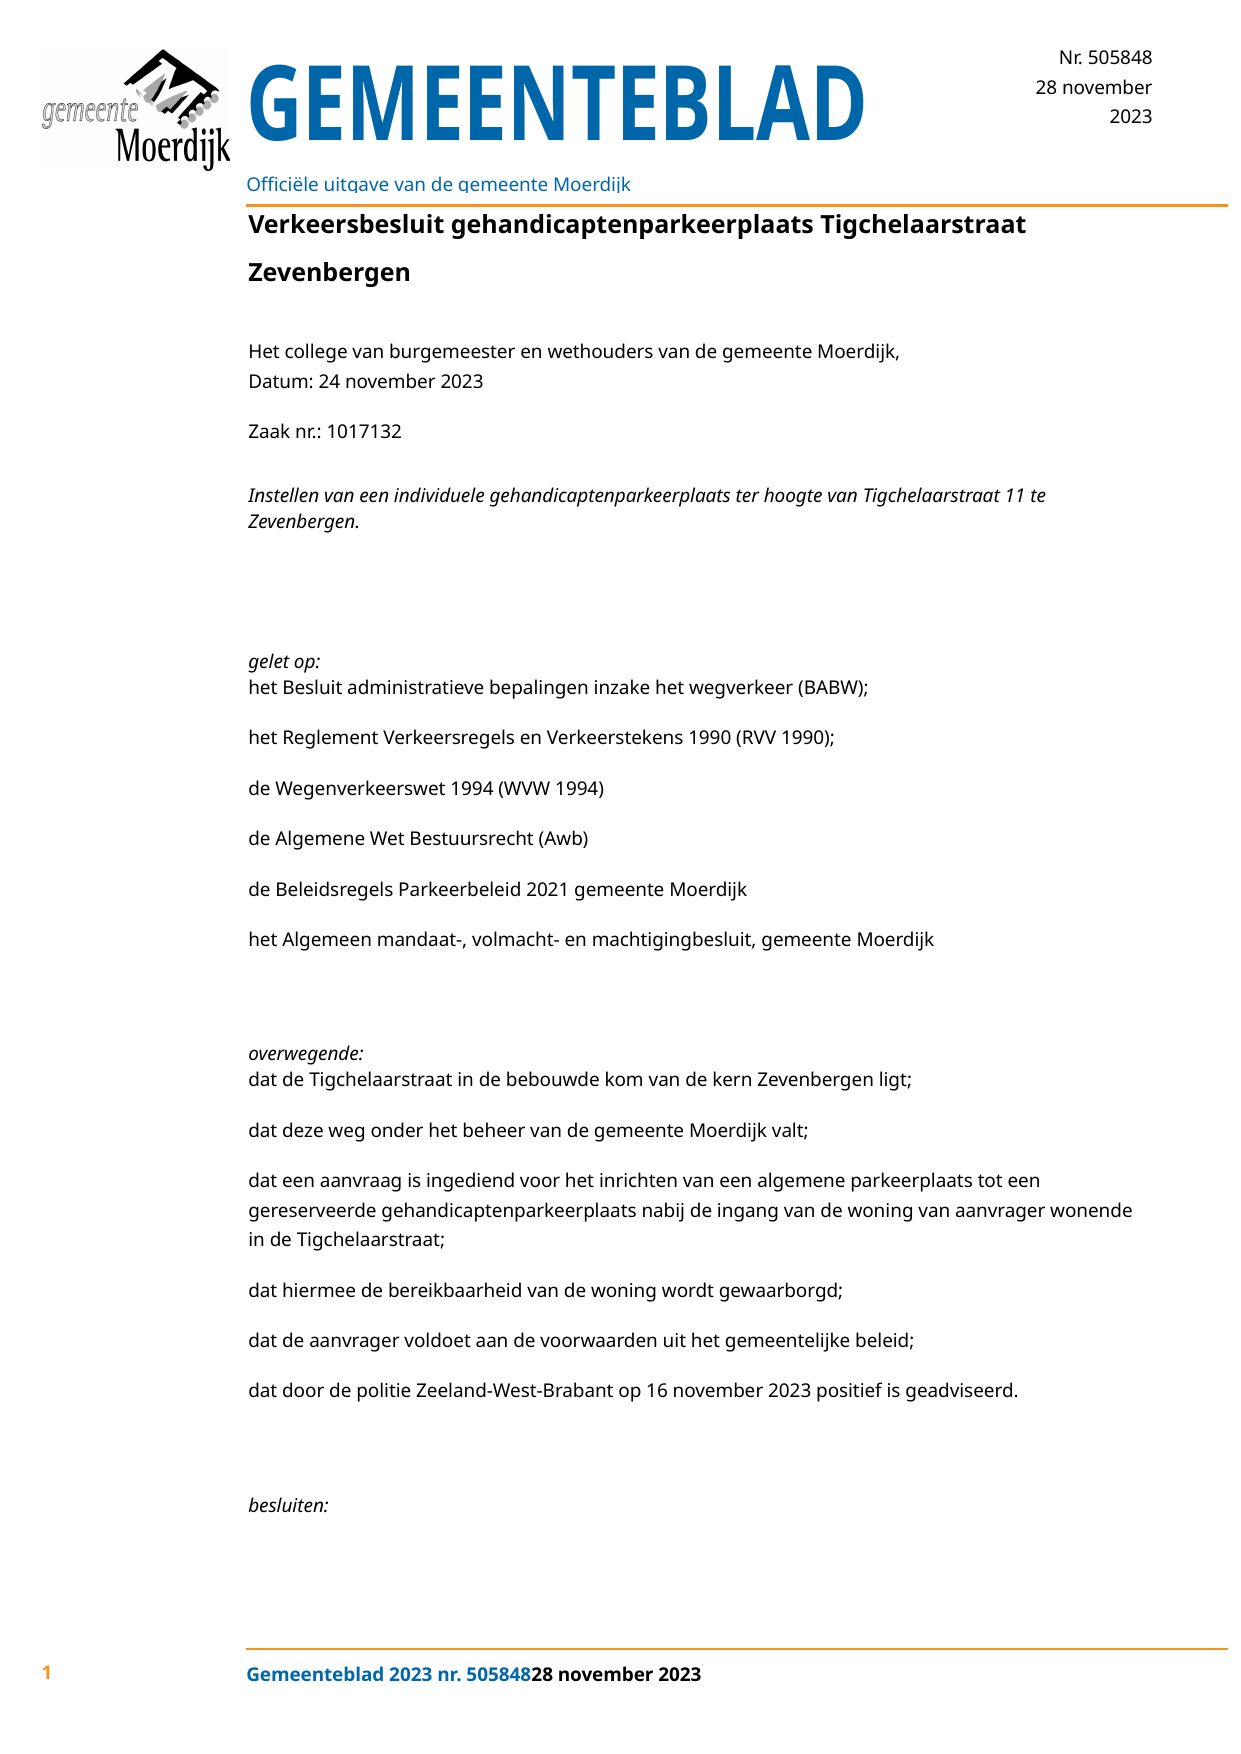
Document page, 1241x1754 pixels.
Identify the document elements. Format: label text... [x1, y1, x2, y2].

text overwegende: [248, 1041, 1152, 1066]
text dat deze weg onder het beheer van de gemeente Moerdijk valt; [248, 1117, 1152, 1142]
text dat een aanvraag is ingediend voor het inrichten van een algemene parkeerplaats tot een gereserveerde gehandicaptenparkeerplaats nabij de ingang van de woning van aanvrager wonende in de Tigchelaarstraat; [248, 1167, 1152, 1252]
text besluiten: [248, 1492, 1152, 1518]
text het Besluit administratieve bepalingen inzake het wegverkeer (BABW); [248, 674, 1152, 700]
text Zaak nr.: 1017132 [248, 419, 1152, 444]
text de Algemene Wet Bestuursrecht (Awb) [248, 825, 1152, 851]
text het Algemeen mandaat-, volmacht- en machtigingbesluit, gemeente Moerdijk [248, 926, 1152, 952]
text Het college van burgemeester en wethouders van de gemeente Moerdijk, [248, 339, 1152, 364]
text gelet op: [248, 648, 1152, 674]
text de Beleidsregels Parkeerbeleid 2021 gemeente Moerdijk [248, 876, 1152, 902]
text Datum: 24 november 2023 [248, 368, 1152, 394]
text dat hiermee de bereikbaarheid van de woning wordt gewaarborgd; [248, 1277, 1152, 1302]
picture [41, 47, 231, 172]
text de Wegenverkeerswet 1994 (WVW 1994) [248, 775, 1152, 801]
text het Reglement Verkeersregels en Verkeerstekens 1990 (RVV 1990); [248, 724, 1152, 750]
text Instellen van een individuele gehandicaptenparkeerplaats ter hoogte van Tigchelaarstraat 11 te Zevenbergen. [248, 483, 1152, 534]
text dat de aanvrager voldoet aan de voorwaarden uit het gemeentelijke beleid; [248, 1327, 1152, 1353]
text Verkeersbesluit gehandicaptenparkeerplaats Tigchelaarstraat Zevenbergen [248, 207, 1152, 288]
text dat de Tigchelaarstraat in de bebouwde kom van de kern Zevenbergen ligt; [248, 1066, 1152, 1092]
text dat door de politie Zeeland-West-Brabant op 16 november 2023 positief is geadviseerd. [248, 1378, 1152, 1403]
